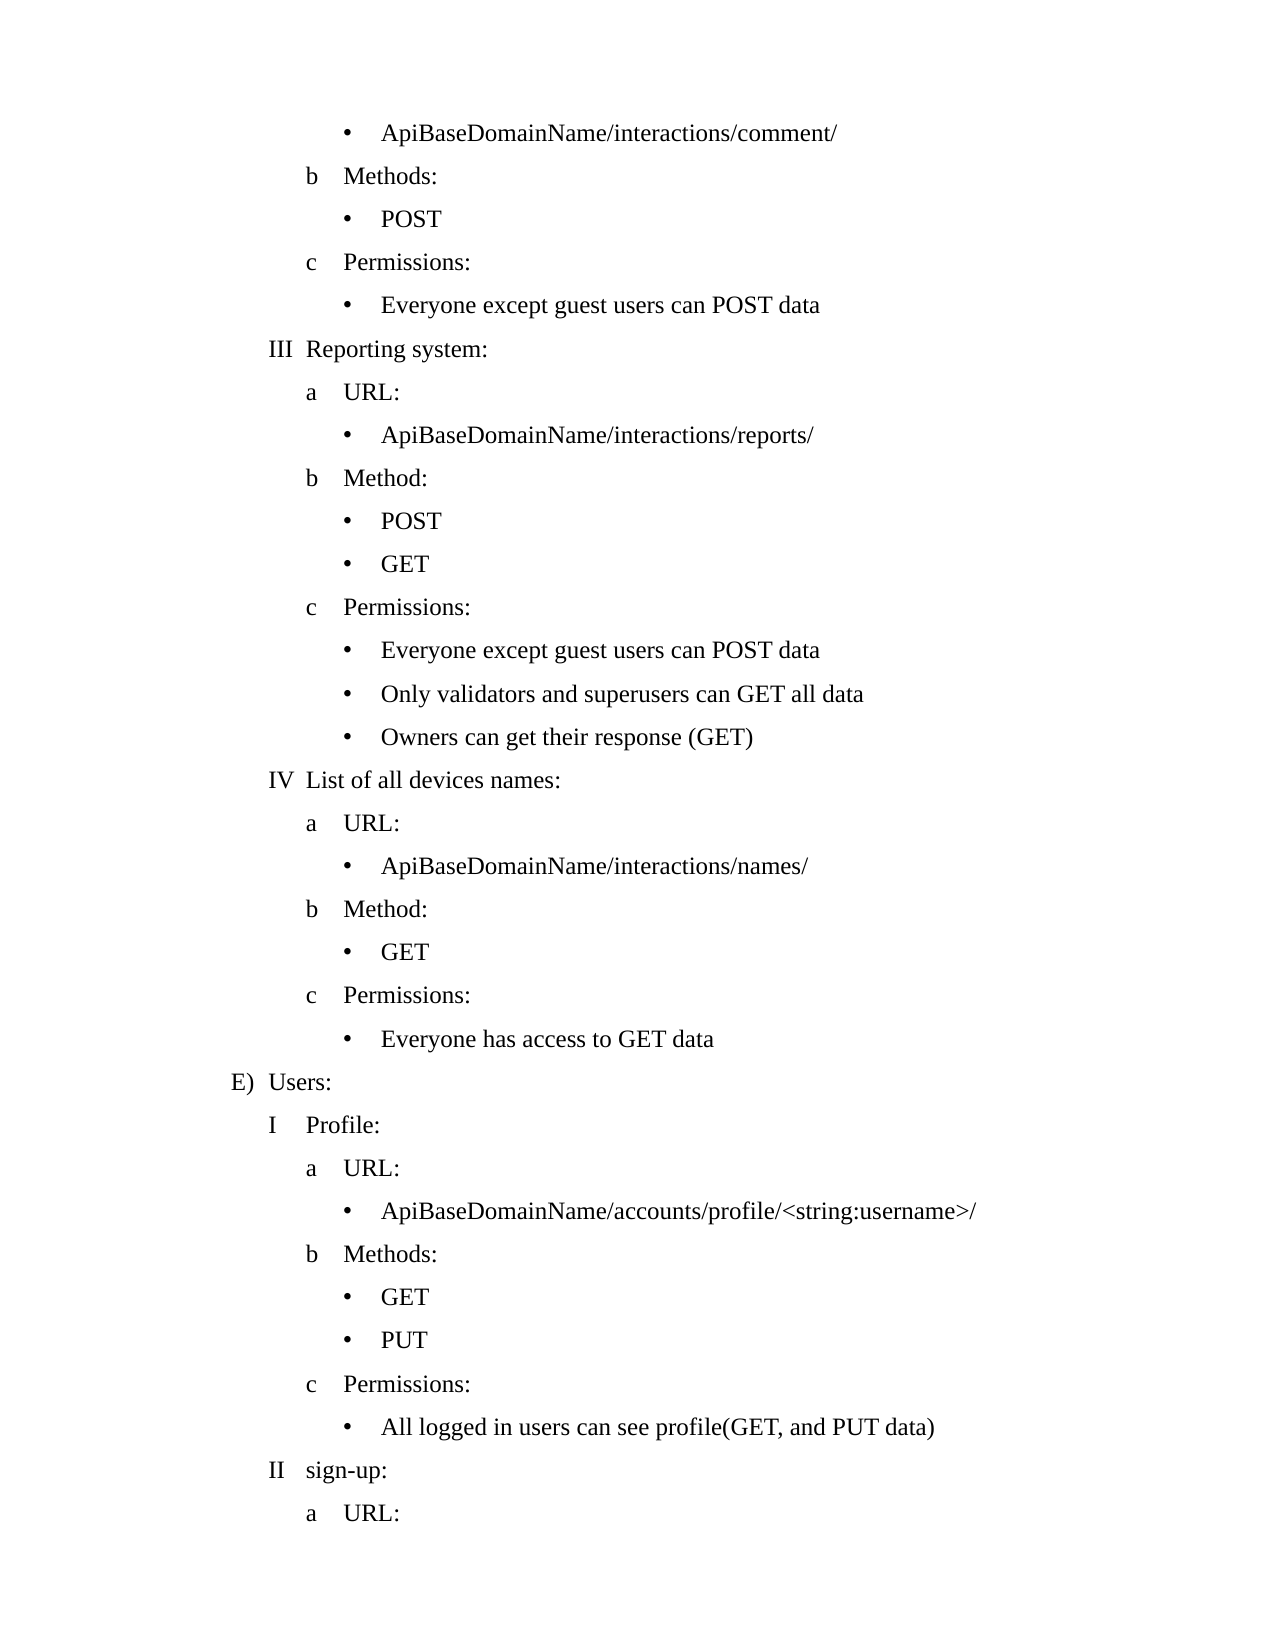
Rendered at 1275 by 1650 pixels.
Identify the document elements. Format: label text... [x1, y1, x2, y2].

list GET [343, 549, 1157, 578]
list Owners can get their response (GET) [343, 722, 1157, 751]
list Reporting system: [268, 334, 1157, 362]
list PUT [343, 1326, 1157, 1354]
list Profile: [268, 1110, 1157, 1139]
list GET [343, 937, 1157, 966]
list URL: [306, 808, 1157, 837]
list Users: [231, 1067, 1157, 1096]
list Methods: [306, 161, 1157, 190]
list All logged in users can see profile(GET, and PUT data) [343, 1412, 1157, 1441]
list Permissions: [306, 1369, 1157, 1397]
list GET [343, 1282, 1157, 1311]
list Everyone except guest users can POST data [343, 291, 1157, 319]
list ApiBaseDomainName/interactions/names/ [343, 851, 1157, 880]
list ApiBaseDomainName/interactions/comment/ [343, 118, 1157, 147]
list Permissions: [306, 981, 1157, 1009]
list ApiBaseDomainName/accounts/profile/<string:username>/ [343, 1196, 1157, 1225]
list Permissions: [306, 247, 1157, 276]
list URL: [306, 1498, 1157, 1527]
list POST [343, 506, 1157, 535]
list Everyone has access to GET data [343, 1024, 1157, 1052]
list Method: [306, 894, 1157, 923]
list List of all devices names: [268, 765, 1157, 794]
list Method: [306, 463, 1157, 492]
list Methods: [306, 1239, 1157, 1268]
list Only validators and superusers can GET all data [343, 679, 1157, 707]
list Permissions: [306, 592, 1157, 621]
list sign-up: [268, 1455, 1157, 1484]
list URL: [306, 377, 1157, 406]
list ApiBaseDomainName/interactions/reports/ [343, 420, 1157, 449]
list Everyone except guest users can POST data [343, 636, 1157, 664]
list URL: [306, 1153, 1157, 1182]
list POST [343, 204, 1157, 233]
